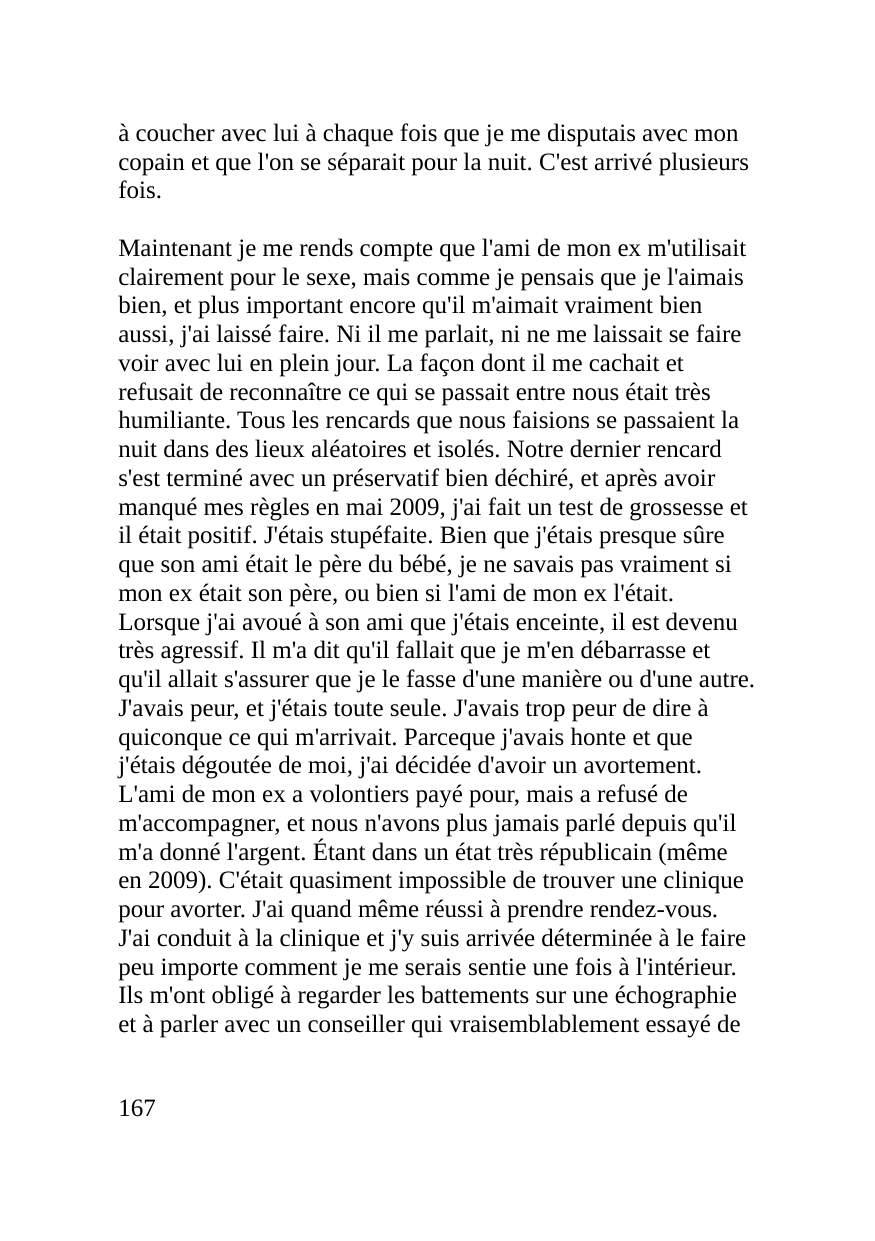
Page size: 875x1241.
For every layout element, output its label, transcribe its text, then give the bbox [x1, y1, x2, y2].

text Maintenant je me rends compte que l'ami de mon ex m'utilisait clairement pour le sexe, mais comme je pensais que je l'aimais bien, et plus important encore qu'il m'aimait vraiment bien aussi, j'ai laissé faire. Ni il me parlait, ni ne me laissait se faire voir avec lui en plein jour. La façon dont il me cachait et refusait de reconnaître ce qui se passait entre nous était très humiliante. Tous les rencards que nous faisions se passaient la nuit dans des lieux aléatoires et isolés. Notre dernier rencard s'est terminé avec un préservatif bien déchiré, et après avoir manqué mes règles en mai 2009, j'ai fait un test de grossesse et il était positif. J'étais stupéfaite. Bien que j'étais presque sûre que son ami était le père du bébé, je ne savais pas vraiment si mon ex était son père, ou bien si l'ami de mon ex l'était. Lorsque j'ai avoué à son ami que j'étais enceinte, il est devenu très agressif. Il m'a dit qu'il fallait que je m'en débarrasse et qu'il allait s'assurer que je le fasse d'une manière ou d'une autre. J'avais peur, et j'étais toute seule. J'avais trop peur de dire à quiconque ce qui m'arrivait. Parceque j'avais honte et que j'étais dégoutée de moi, j'ai décidée d'avoir un avortement. L'ami de mon ex a volontiers payé pour, mais a refusé de m'accompagner, et nous n'avons plus jamais parlé depuis qu'il m'a donné l'argent. Étant dans un état très républicain (même en 2009). C'était quasiment impossible de trouver une clinique pour avorter. J'ai quand même réussi à prendre rendez-vous. J'ai conduit à la clinique et j'y suis arrivée déterminée à le faire peu importe comment je me serais sentie une fois à l'intérieur. Ils m'ont obligé à regarder les battements sur une échographie et à parler avec un conseiller qui vraisemblablement essayé de [118, 233, 756, 1038]
text à coucher avec lui à chaque fois que je me disputais avec mon copain et que l'on se séparait pour la nuit. C'est arrivé plusieurs fois. [118, 118, 756, 204]
